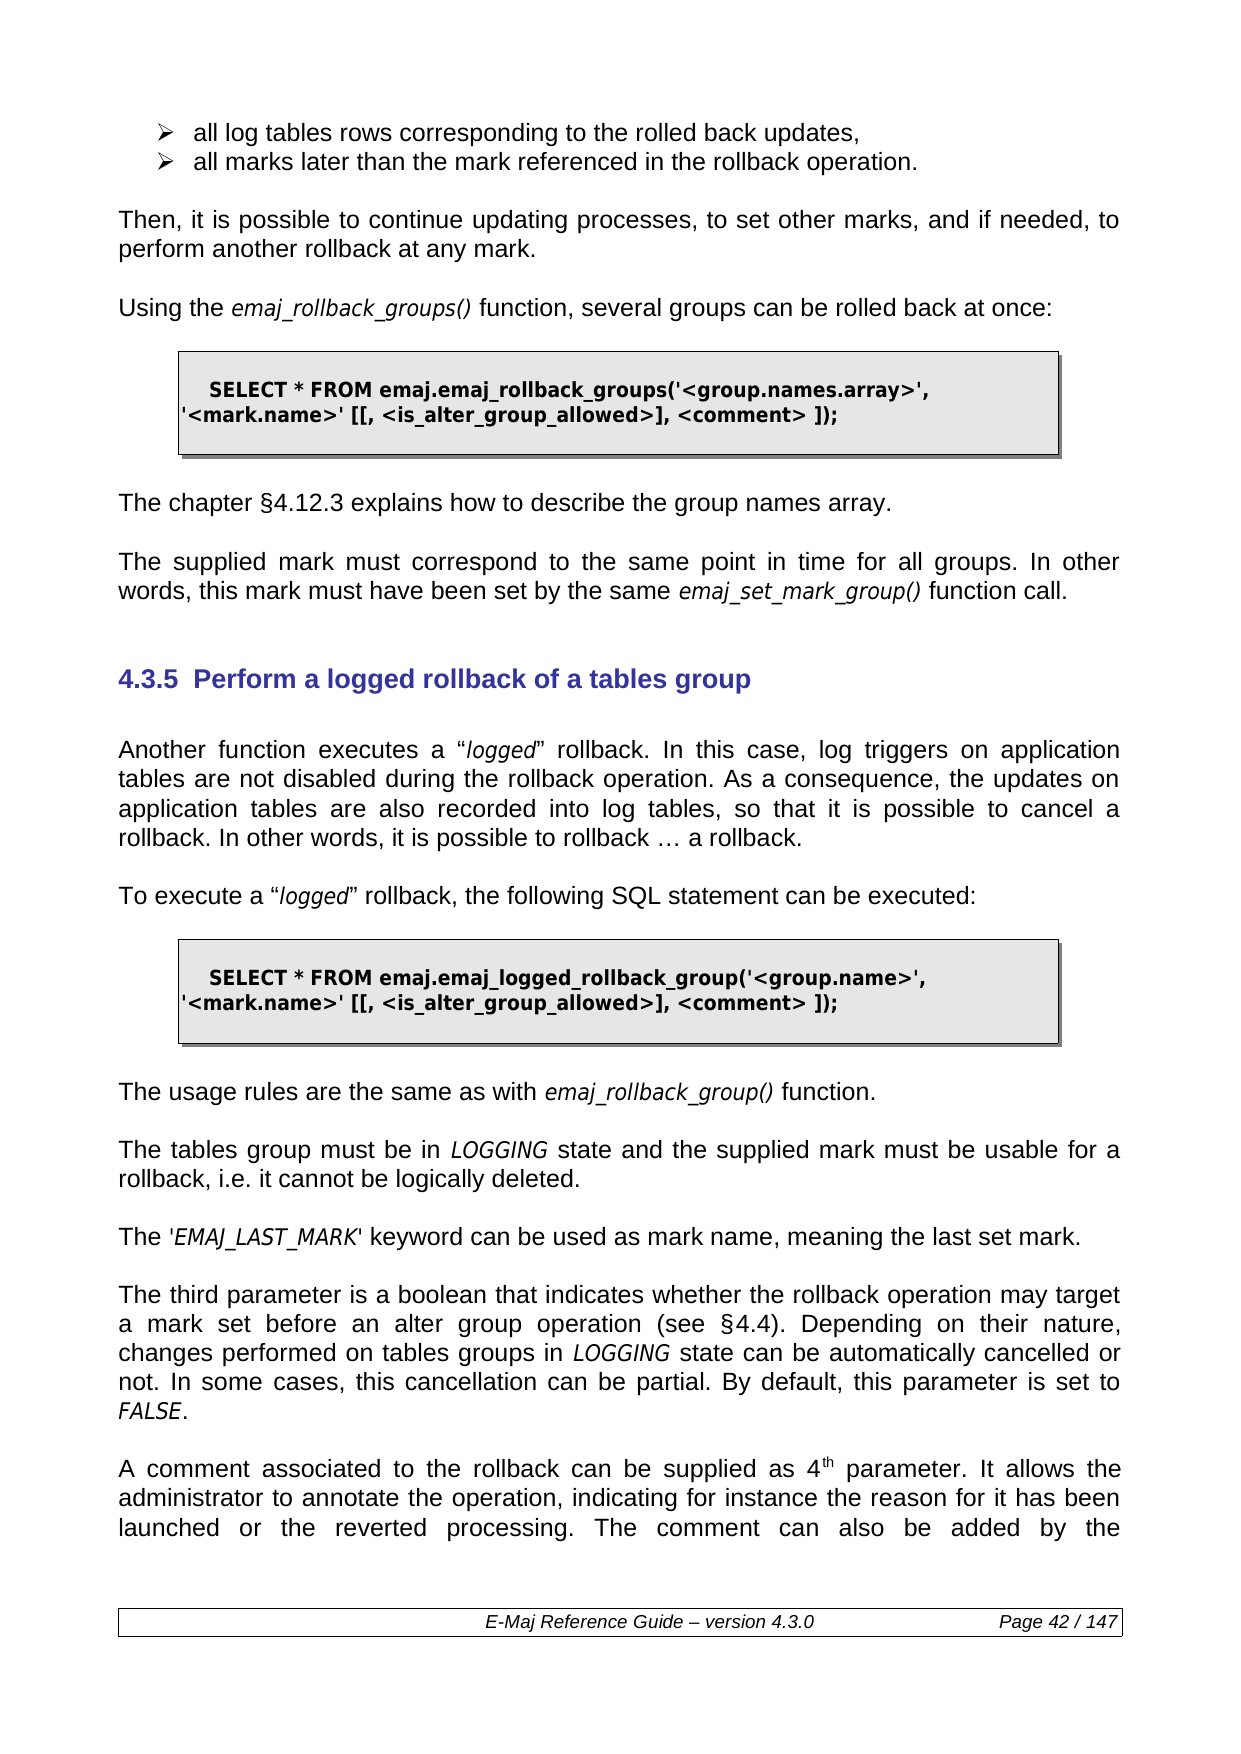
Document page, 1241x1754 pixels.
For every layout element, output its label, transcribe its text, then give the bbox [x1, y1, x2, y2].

text The third parameter is a boolean that indicates whether the rollback operation may target a mark set before an alter group operation (see §4.4). Depending on their nature, changes performed on tables groups in LOGGING state can be automatically cancelled or not. In some cases, this cancellation can be partial. By default, this parameter is set to FALSE. [118, 1280, 1122, 1425]
text SELECT * FROM emaj.emaj_rollback_groups('<group.names.array>', '<mark.name>' [[, <is_alter_group_allowed>], <comment> ]); [179, 375, 1058, 424]
text To execute a “logged” rollback, the following SQL statement can be executed: [118, 881, 1122, 910]
text The chapter §4.12.3 explains how to describe the group names array. [118, 488, 1122, 517]
text The supplied mark must correspond to the same point in time for all groups. In other words, this mark must have been set by the same emaj_set_mark_group() function call. [118, 546, 1122, 604]
text Another function executes a “logged” rollback. In this case, log triggers on application tables are not disabled during the rollback operation. As a consequence, the updates on application tables are also recorded into log tables, so that it is possible to cancel a rollback. In other words, it is possible to rollback … a rollback. [118, 735, 1122, 852]
text The 'EMAJ_LAST_MARK' keyword can be used as mark name, meaning the last set mark. [118, 1222, 1122, 1251]
text The tables group must be in LOGGING state and the supplied mark must be usable for a rollback, i.e. it cannot be logically deleted. [118, 1134, 1122, 1193]
text Then, it is possible to continue updating processes, to set other marks, and if needed, to perform another rollback at any mark. [118, 205, 1122, 263]
list all marks later than the mark referenced in the rollback operation. [156, 147, 1122, 176]
subtitle Perform a logged rollback of a tables group [118, 663, 1122, 694]
text A comment associated to the rollback can be supplied as 4th parameter. It allows the administrator to annotate the operation, indicating for instance the reason for it has been launched or the reverted processing. The comment can also be added by the [118, 1454, 1122, 1541]
text Using the emaj_rollback_groups() function, several groups can be rolled back at once: [118, 292, 1122, 322]
list all log tables rows corresponding to the rolled back updates, [156, 118, 1122, 147]
text The usage rules are the same as with emaj_rollback_group() function. [118, 1076, 1122, 1106]
text SELECT * FROM emaj.emaj_logged_rollback_group('<group.name>', '<mark.name>' [[, <is_alter_group_allowed>], <comment> ]); [179, 963, 1058, 1012]
